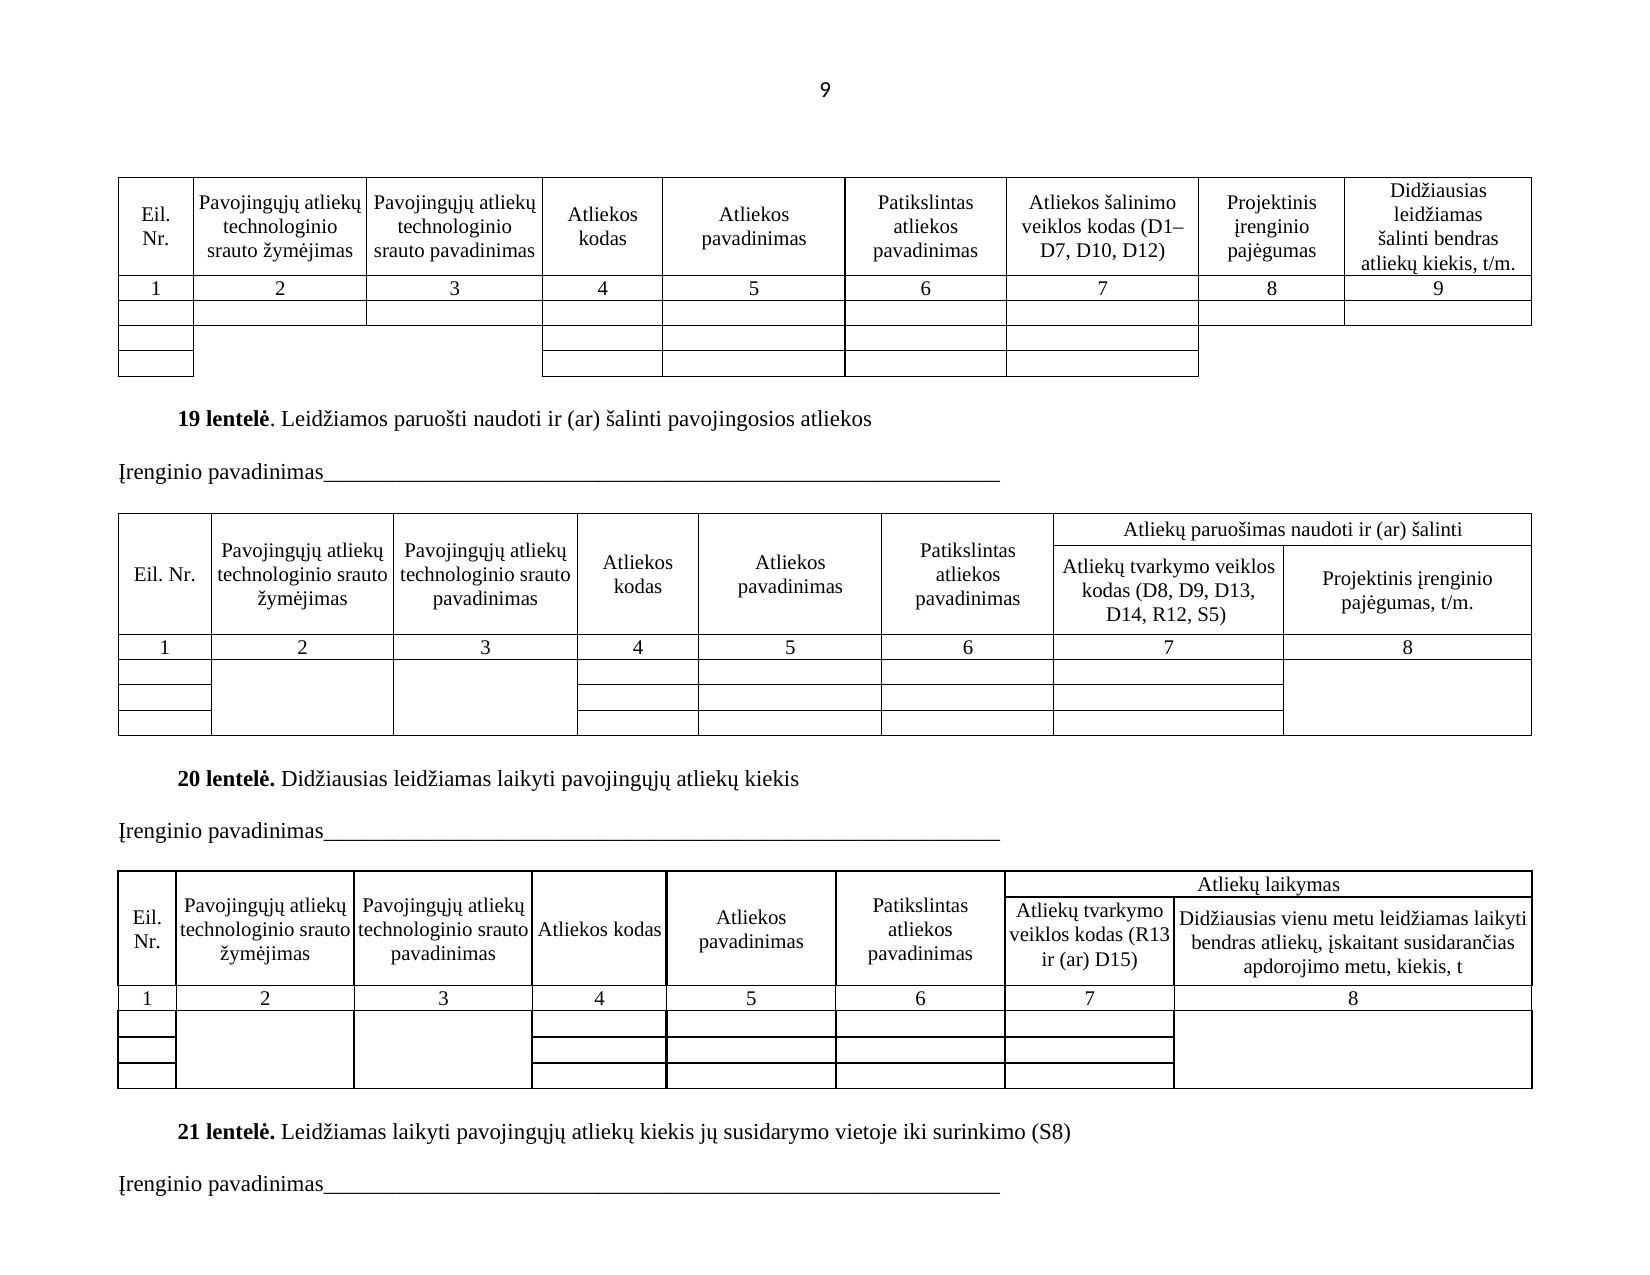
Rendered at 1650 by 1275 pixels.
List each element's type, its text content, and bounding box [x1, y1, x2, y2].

table_cell [663, 351, 844, 376]
table_cell [119, 301, 193, 325]
table_cell 1 [119, 635, 211, 659]
table_header Atliekų paruošimas naudoti ir (ar) šalinti [1054, 514, 1531, 544]
table_cell [367, 301, 542, 325]
table_cell [837, 1011, 1004, 1036]
table_header Patikslintas atliekos pavadinimas [846, 178, 1006, 274]
table_header Atliekos pavadinimas [663, 178, 844, 274]
table_cell [119, 1038, 175, 1062]
table_header Pavojingųjų atliekų technologinio srauto žymėjimas [194, 178, 366, 274]
table_cell [668, 1038, 835, 1062]
table_header Atliekos kodas [543, 178, 662, 274]
table_cell [1054, 711, 1283, 735]
table_header Atliekų laikymas [1006, 872, 1531, 896]
table_cell [533, 1038, 665, 1062]
table_header Eil. Nr. [119, 872, 175, 985]
table_cell 7 [1006, 986, 1174, 1010]
table_cell Atliekos šalinimo veiklos kodas (D1–D7, D10, D12) [1007, 178, 1198, 274]
table_cell 3 [394, 635, 577, 659]
table_cell [663, 301, 844, 325]
table_cell 5 [663, 276, 844, 300]
table_header Pavojingųjų atliekų technologinio srauto pavadinimas [394, 514, 577, 634]
table_cell [846, 301, 1006, 325]
table_header Pavojingųjų atliekų technologinio srauto pavadinimas [367, 178, 542, 274]
table_cell 4 [578, 635, 698, 659]
table_cell [543, 351, 662, 376]
table_cell [1007, 301, 1198, 325]
table_cell [882, 685, 1053, 709]
table_cell 6 [846, 276, 1006, 300]
table_cell [119, 1064, 175, 1088]
text Įrenginio pavadinimas [118, 1171, 1532, 1197]
table_header Pavojingųjų atliekų technologinio srauto žymėjimas [212, 514, 393, 634]
table_cell [1199, 301, 1344, 325]
table_cell [212, 660, 393, 735]
table_cell 5 [667, 986, 835, 1010]
table_cell [882, 711, 1053, 735]
table_cell 4 [533, 986, 666, 1010]
table_cell 6 [836, 986, 1004, 1010]
table_cell 2 [177, 986, 354, 1010]
table_cell [543, 301, 662, 325]
table_cell [663, 326, 844, 350]
table_cell 3 [355, 986, 532, 1010]
table_header Patikslintas atliekos pavadinimas [882, 514, 1053, 634]
table_cell 8 [1284, 635, 1531, 659]
table_cell [194, 301, 366, 325]
table_cell [119, 351, 193, 376]
table_cell Didžiausias vienu metu leidžiamas laikyti bendras atliekų, įskaitant susidarančias apdorojimo metu, kiekis, t [1175, 898, 1531, 985]
table_cell [578, 660, 698, 684]
table_cell [543, 326, 662, 350]
table_cell 6 [882, 635, 1053, 659]
table_cell [1007, 326, 1198, 350]
table_cell [837, 1038, 1004, 1062]
table_cell [882, 660, 1053, 684]
table_cell [1345, 301, 1531, 325]
table_cell Didžiausias leidžiamas šalinti bendras atliekų kiekis, t/m. [1345, 178, 1531, 274]
table_header Patikslintas atliekos pavadinimas [837, 872, 1004, 985]
table_cell [699, 660, 881, 684]
table_cell 1 [119, 276, 193, 300]
table_cell [1054, 660, 1283, 684]
table_cell [1175, 1011, 1531, 1088]
table_cell [1007, 351, 1198, 376]
table_cell [394, 660, 577, 735]
table_cell [837, 1064, 1004, 1088]
table_header Eil. Nr. [119, 514, 211, 634]
table_cell 7 [1007, 276, 1198, 300]
table_header Atliekos pavadinimas [668, 872, 835, 985]
table_cell [119, 685, 211, 709]
text 20 lentelė. Didžiausias leidžiamas laikyti pavojingųjų atliekų kiekis [118, 765, 1532, 791]
table_cell [533, 1064, 665, 1088]
table_cell 1 [119, 986, 176, 1010]
table_header Eil. Nr. [119, 178, 193, 274]
table_cell 2 [212, 635, 393, 659]
table_cell 9 [1345, 276, 1531, 300]
table_cell [177, 1011, 353, 1088]
table_cell [699, 685, 881, 709]
table_cell [119, 660, 211, 684]
table_header Atliekos pavadinimas [699, 514, 881, 634]
table_cell Atliekų tvarkymo veiklos kodas (D8, D9, D13, D14, R12, S5) [1054, 546, 1283, 634]
table_header Atliekos kodas [533, 872, 665, 985]
text Įrenginio pavadinimas [118, 458, 1532, 484]
table_cell [119, 1011, 175, 1036]
table_cell Atliekų tvarkymo veiklos kodas (R13 ir (ar) D15) [1006, 898, 1173, 985]
table_cell [846, 351, 1006, 376]
table_cell [578, 711, 698, 735]
table_cell Projektinis įrenginio pajėgumas [1199, 178, 1344, 274]
table_cell [668, 1011, 835, 1036]
table_cell [1284, 660, 1531, 735]
text 19 lentelė. Leidžiamos paruošti naudoti ir (ar) šalinti pavojingosios atliekos [118, 406, 1532, 432]
text Įrenginio pavadinimas [118, 817, 1532, 844]
table_cell 7 [1054, 635, 1283, 659]
table_cell [355, 1011, 531, 1088]
table_cell [668, 1064, 835, 1088]
text 21 lentelė. Leidžiamas laikyti pavojingųjų atliekų kiekis jų susidarymo vietoje iki surinkimo (S8) [118, 1118, 1532, 1144]
table_cell 8 [1175, 986, 1531, 1010]
table_header Atliekos kodas [578, 514, 698, 634]
table_cell 8 [1199, 276, 1344, 300]
table_cell [846, 326, 1006, 350]
table_header Pavojingųjų atliekų technologinio srauto žymėjimas [177, 872, 353, 985]
table_cell [1006, 1064, 1173, 1088]
table_cell 5 [699, 635, 881, 659]
table_cell 4 [543, 276, 662, 300]
table_cell [1054, 685, 1283, 709]
table_cell [119, 326, 193, 350]
table_cell [119, 711, 211, 735]
table_cell 3 [367, 276, 542, 300]
table_cell 2 [194, 276, 366, 300]
table_cell [1006, 1038, 1173, 1062]
table_cell [1006, 1011, 1173, 1036]
table_header Pavojingųjų atliekų technologinio srauto pavadinimas [355, 872, 531, 985]
table_cell [578, 685, 698, 709]
table_cell Projektinis įrenginio pajėgumas, t/m. [1284, 546, 1531, 634]
table_cell [699, 711, 881, 735]
table_cell [533, 1011, 665, 1036]
